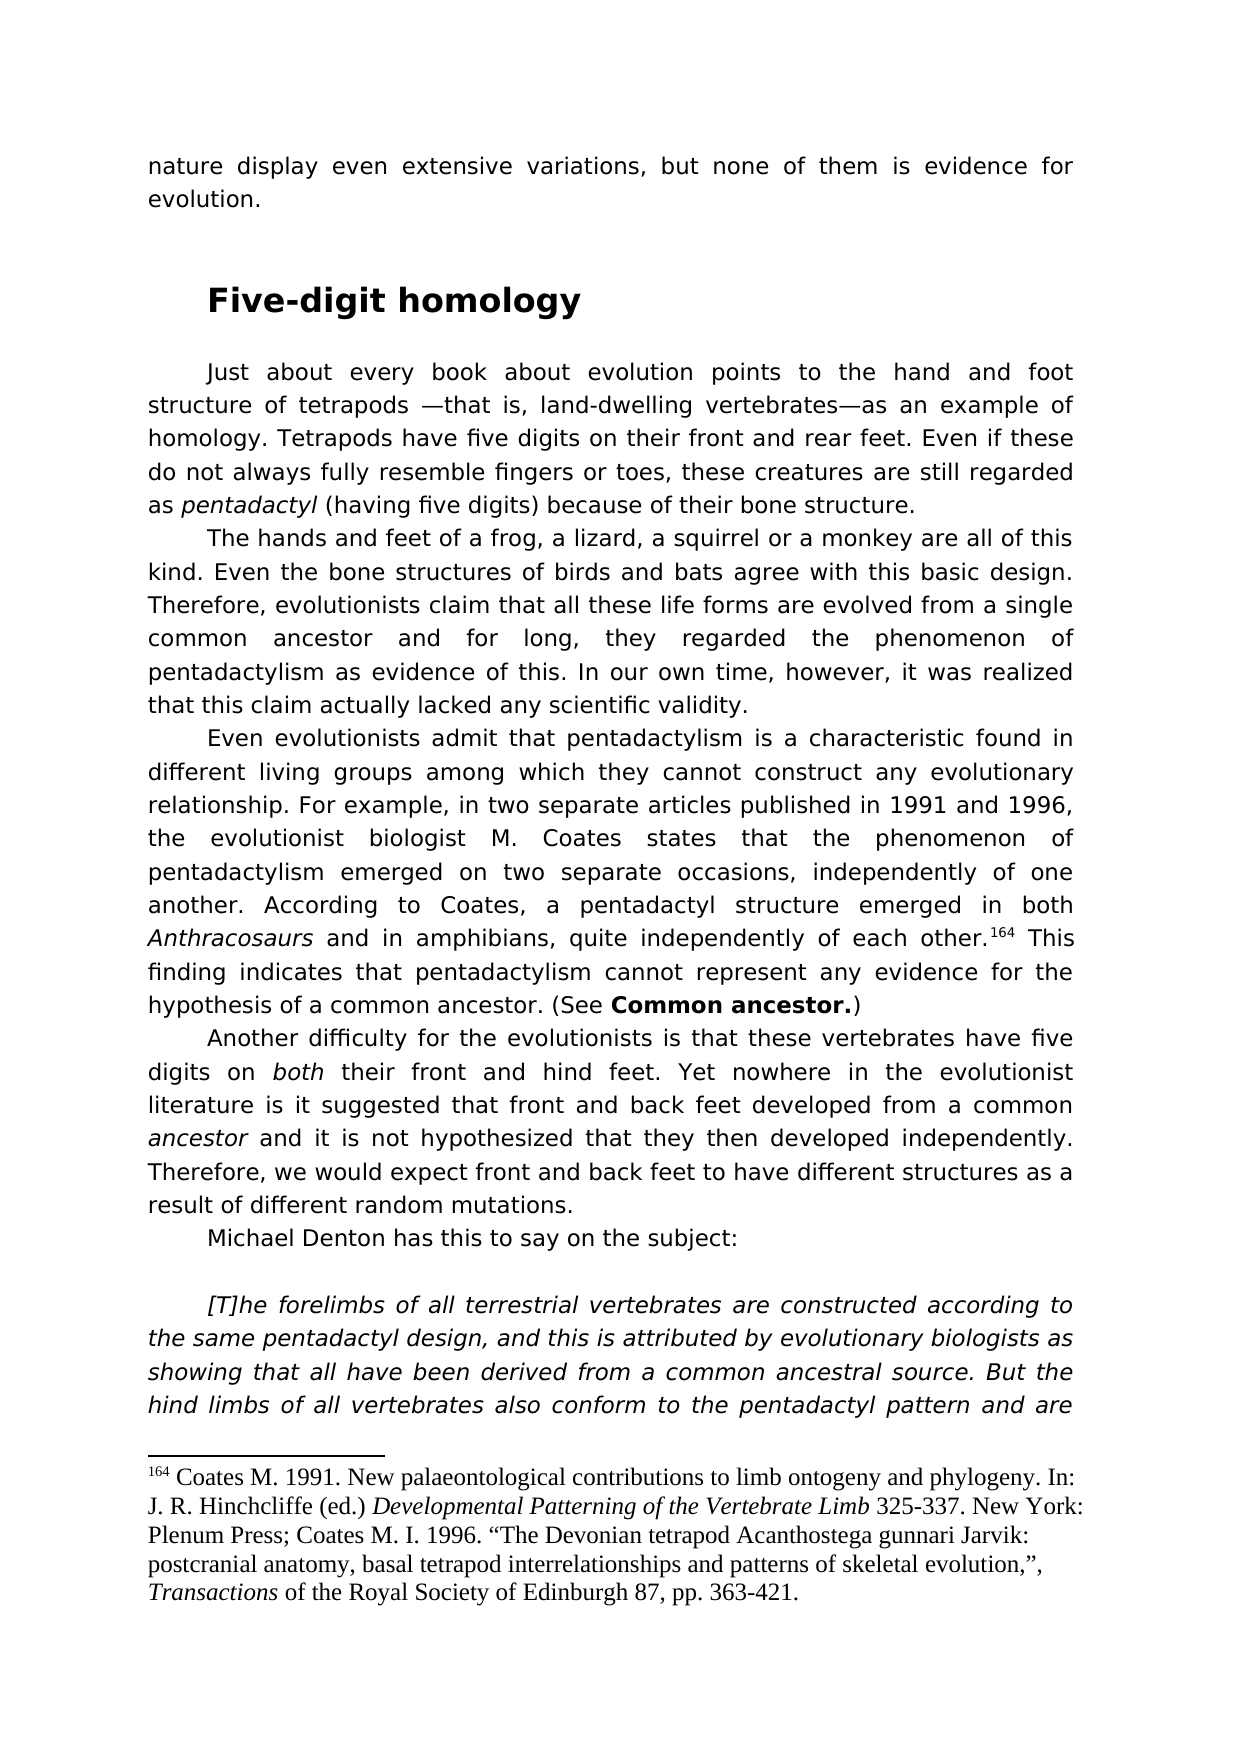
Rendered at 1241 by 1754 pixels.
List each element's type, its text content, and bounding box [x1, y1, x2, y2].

text Just about every book about evolution points to the hand and foot structure of tetrapods —that is, land-dwelling vertebrates—as an example of homology. Tetrapods have five digits on their front and rear feet. Even if these do not always fully resemble fingers or toes, these creatures are still regarded as pentadactyl (having five digits) because of their bone structure. [148, 353, 1075, 520]
text Coates M. 1991. New palaeontological contributions to limb ontogeny and phylogeny. In: J. R. Hinchcliffe (ed.) Developmental Patterning of the Vertebrate Limb 325-337. New York: Plenum Press; Coates M. I. 1996. “The Devonian tetrapod Acanthostega gunnari Jarvik: postcranial anatomy, basal tetrapod interrelationships and patterns of skeletal evolution,”, Transactions of the Royal Society of Edinburgh 87, pp. 363-421. [148, 1462, 1092, 1606]
text nature display even extensive variations, but none of them is evidence for evolution. [148, 148, 1075, 214]
text Five-digit homology [148, 281, 1075, 320]
text Another difficulty for the evolutionists is that these vertebrates have five digits on both their front and hind feet. Yet nowhere in the evolutionist literature is it suggested that front and back feet developed from a common ancestor and it is not hypothesized that they then developed independently. Therefore, we would expect front and back feet to have different structures as a result of different random mutations. [148, 1020, 1075, 1220]
text Michael Denton has this to say on the subject: [148, 1220, 1075, 1253]
text [T]he forelimbs of all terrestrial vertebrates are constructed according to the same pentadactyl design, and this is attributed by evolutionary biologists as showing that all have been derived from a common ancestral source. But the hind limbs of all vertebrates also conform to the pentadactyl pattern and are [148, 1287, 1075, 1420]
text The hands and feet of a frog, a lizard, a squirrel or a monkey are all of this kind. Even the bone structures of birds and bats agree with this basic design. Therefore, evolutionists claim that all these life forms are evolved from a single common ancestor and for long, they regarded the phenomenon of pentadactylism as evidence of this. In our own time, however, it was realized that this claim actually lacked any scientific validity. [148, 520, 1075, 720]
text Even evolutionists admit that pentadactylism is a characteristic found in different living groups among which they cannot construct any evolutionary relationship. For example, in two separate articles published in 1991 and 1996, the evolutionist biologist M. Coates states that the phenomenon of pentadactylism emerged on two separate occasions, independently of one another. According to Coates, a pentadactyl structure emerged in both Anthracosaurs and in amphibians, quite independently of each other. This finding indicates that pentadactylism cannot represent any evidence for the hypothesis of a common ancestor. (See Common ancestor.) [148, 720, 1075, 1020]
